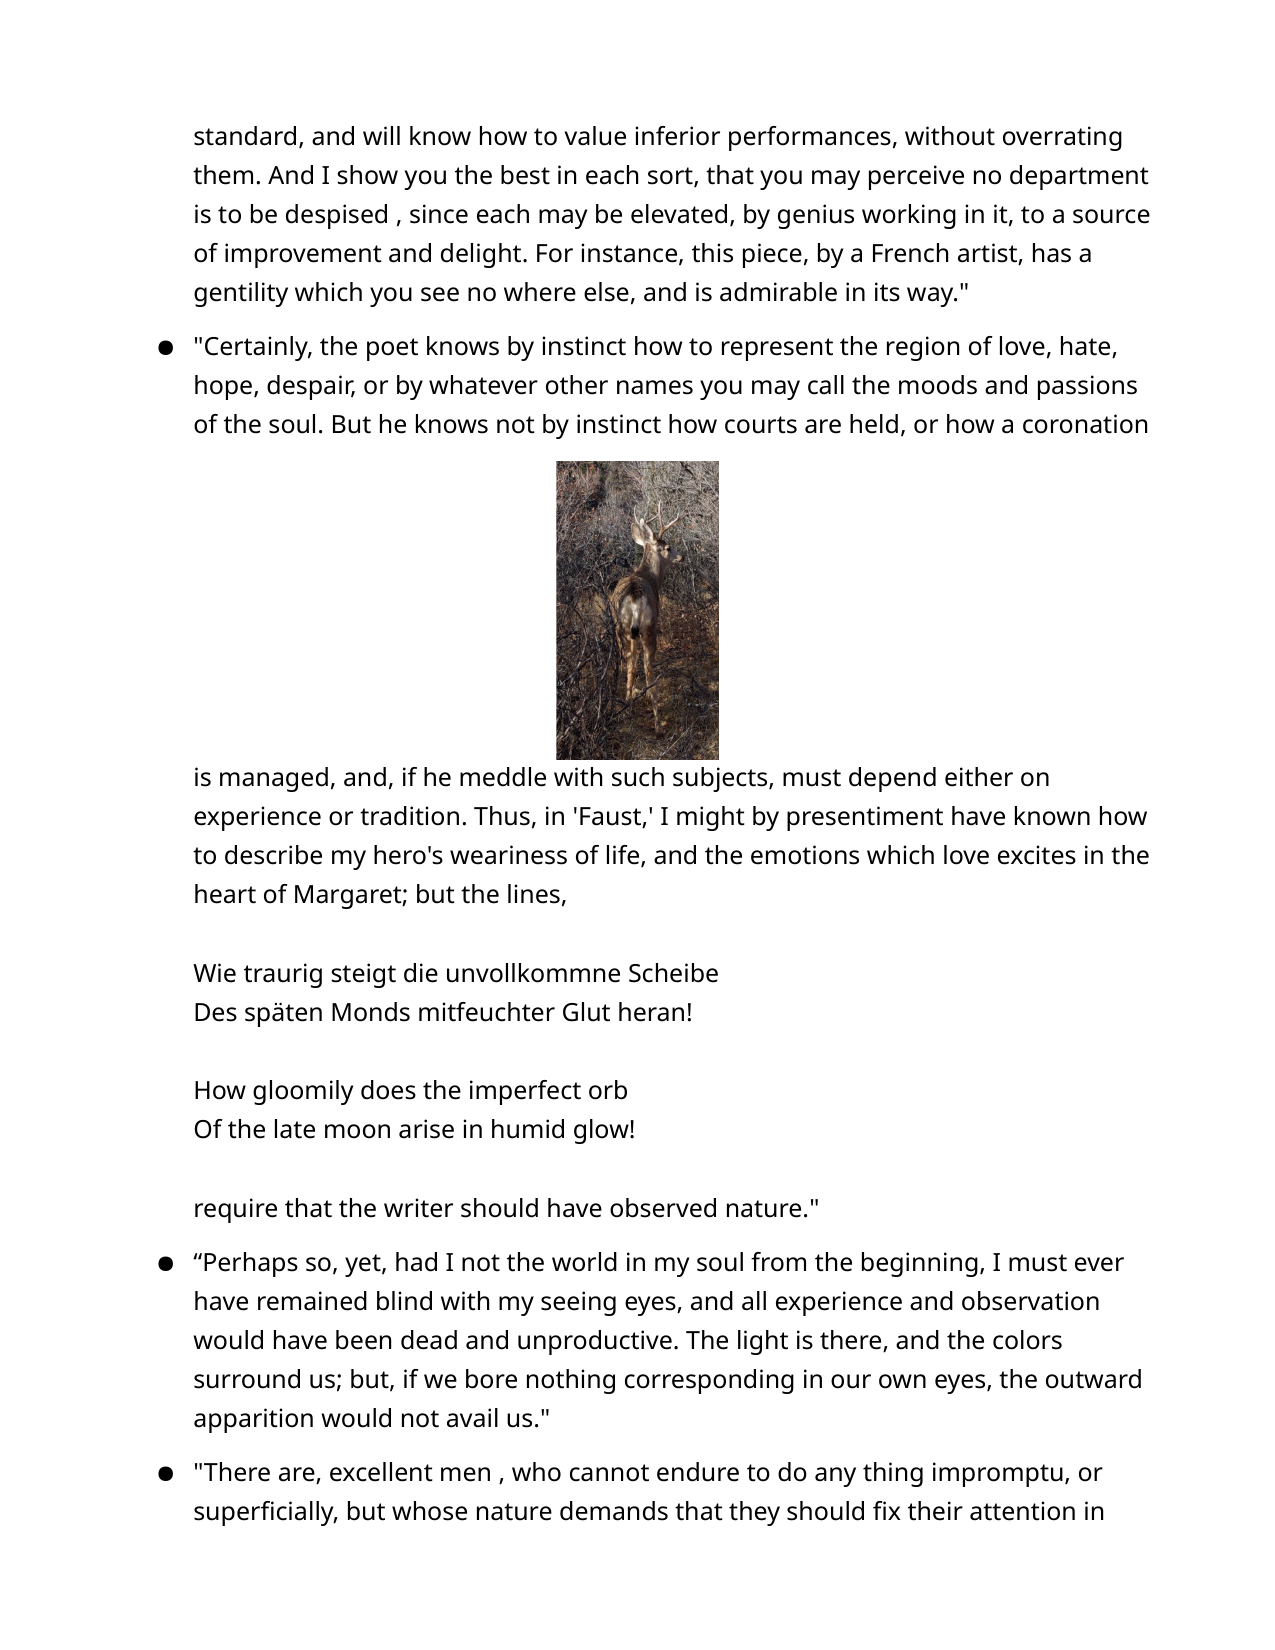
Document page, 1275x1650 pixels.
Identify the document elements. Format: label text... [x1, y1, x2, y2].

picture [556, 461, 719, 760]
list standard, and will know how to value inferior performances, without overrating them. And I show you the best in each sort, that you may perceive no department is to be despised , since each may be elevated, by genius working in it, to a source of improvement and delight. For instance, this piece, by a French artist, has a gentility which you see no where else, and is admirable in its way." [156, 118, 1157, 309]
list "There are, excellent men , who cannot endure to do any thing impromptu, or superficially, but whose nature demands that they should fix their attention in [156, 1454, 1157, 1528]
list "Certainly, the poet knows by instinct how to represent the region of love, hate, hope, despair, or by whatever other names you may call the moods and passions of the soul. But he knows not by instinct how courts are held, or how a coronation is managed, and, if he meddle with such subjects, must depend either on experience or tradition. Thus, in 'Faust,' I might by presentiment have known how to describe my hero's weariness of life, and the emotions which love excites in the heart of Margaret; but the lines, Wie traurig steigt die unvollkommne Scheibe Des späten Monds mitfeuchter Glut heran! How gloomily does the imperfect orb Of the late moon arise in humid glow! require that the writer should have observed nature." [156, 328, 1157, 1224]
list “Perhaps so, yet, had I not the world in my soul from the beginning, I must ever have remained blind with my seeing eyes, and all experience and observation would have been dead and unproductive. The light is there, and the colors surround us; but, if we bore nothing corresponding in our own eyes, the outward apparition would not avail us." [156, 1244, 1157, 1435]
